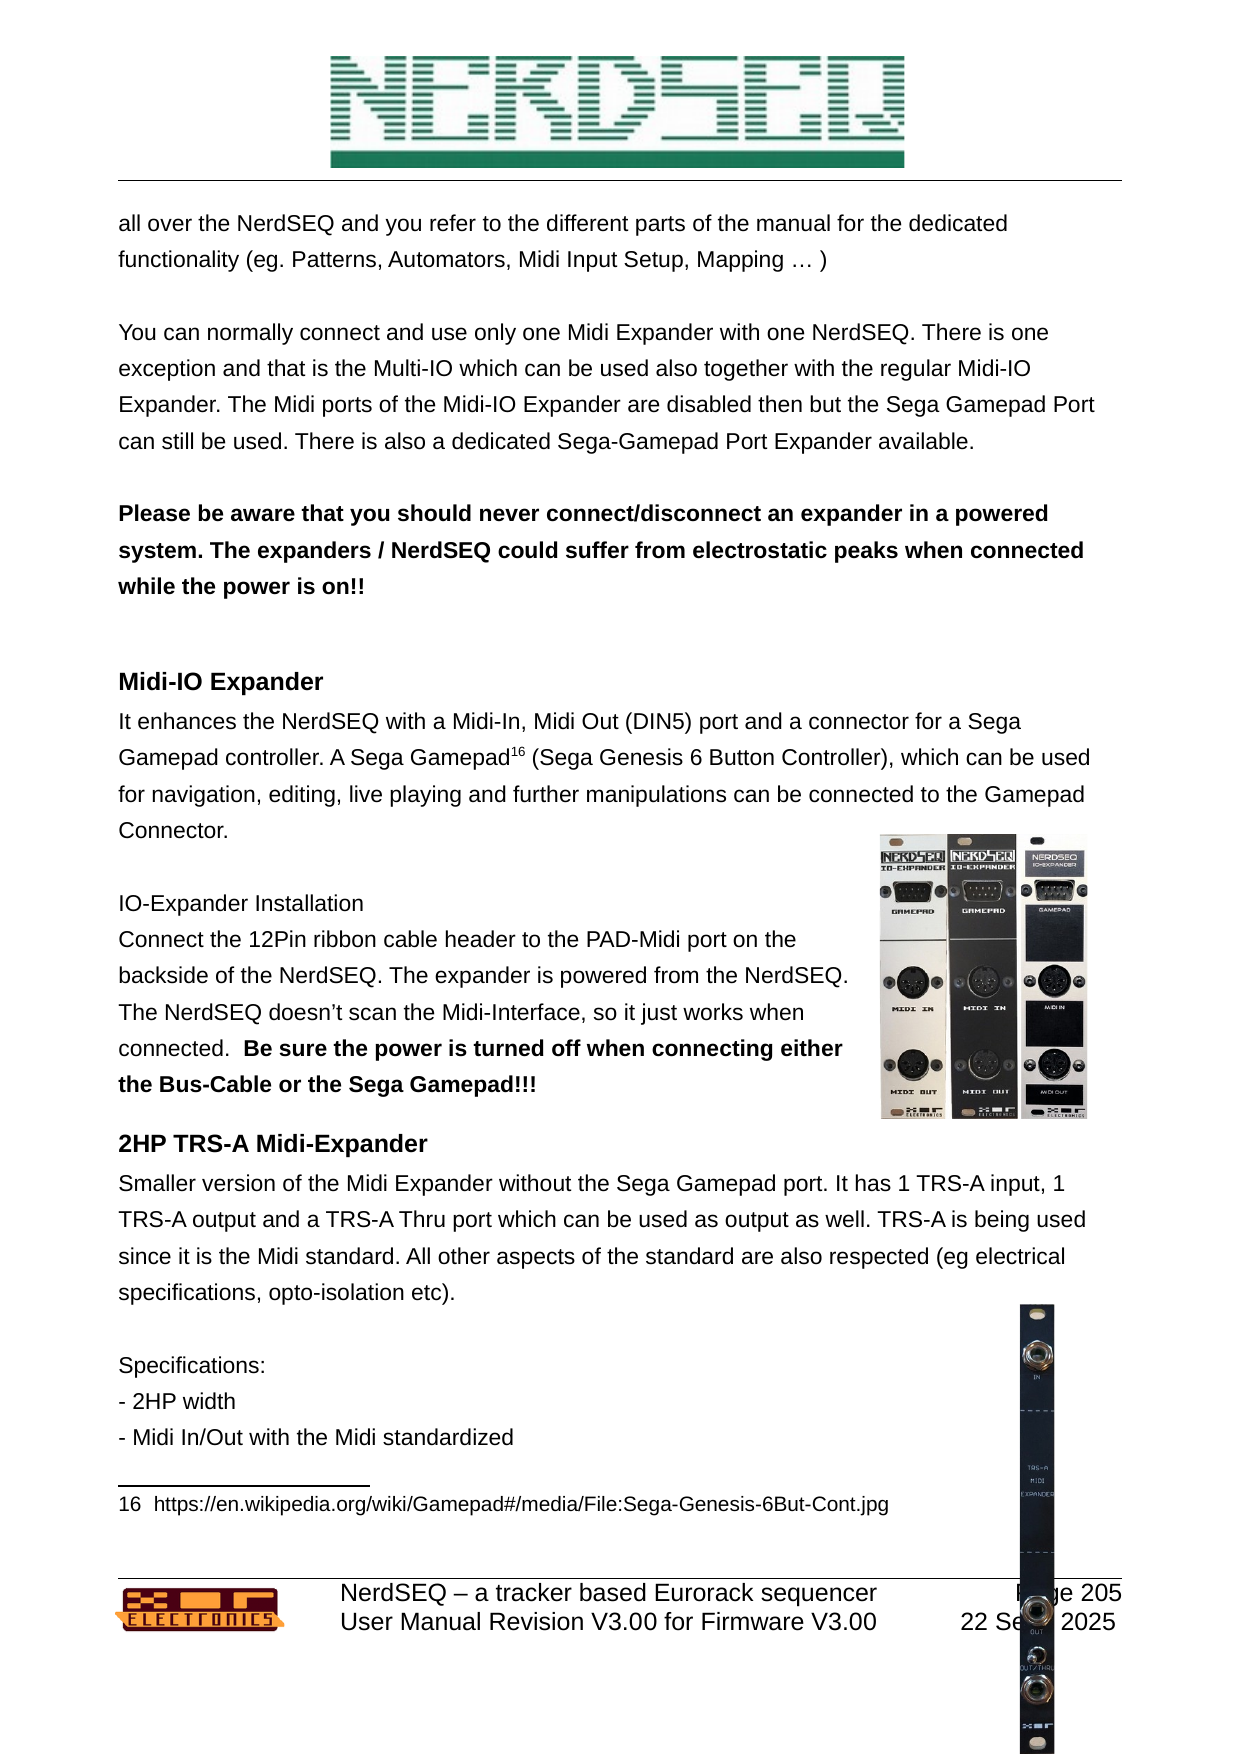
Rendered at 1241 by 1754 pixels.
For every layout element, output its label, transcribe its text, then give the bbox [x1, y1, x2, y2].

text [1088, 1071, 1122, 1098]
text [1055, 1352, 1122, 1378]
text [1055, 1492, 1122, 1516]
picture [879, 834, 1088, 1119]
subtitle Midi-IO Expander [118, 667, 1122, 695]
picture [1019, 1304, 1055, 1754]
text - Midi In/Out with the Midi standardized [118, 1424, 1019, 1451]
text IO-Expander Installation [118, 890, 879, 916]
picture [115, 1584, 285, 1634]
subtitle 2HP TRS-A Midi-Expander [118, 1129, 1122, 1157]
picture [330, 56, 905, 168]
text - 2HP width [118, 1388, 1019, 1414]
text You can normally connect and use only one Midi Expander with one NerdSEQ. There is one exception and that is the Multi-IO which can be used also together with the regular Midi-IO Expander. The Midi ports of the Midi-IO Expander are disabled then but the Sega Gamepad Port can still be used. There is also a dedicated Sega-Gamepad Port Expander available. [118, 319, 1122, 454]
text all over the NerdSEQ and you refer to the different parts of the manual for the dedicated functionality (eg. Patterns, Automators, Midi Input Setup, Mapping … ) [118, 209, 1122, 272]
text the Bus-Cable or the Sega Gamepad!!! [118, 1071, 879, 1098]
text [1055, 1424, 1122, 1451]
text https://en.wikipedia.org/wiki/Gamepad#/media/File:Sega-Genesis-6But-Cont.jpg [118, 1492, 1019, 1516]
text Smaller version of the Midi Expander without the Sega Gamepad port. It has 1 TRS-A input, 1 TRS-A output and a TRS-A Thru port which can be used as output as well. TRS-A is being used since it is the Midi standard. All other aspects of the standard are also respected (eg electrical specifications, opto-isolation etc). [118, 1170, 1122, 1342]
text It enhances the NerdSEQ with a Midi-In, Midi Out (DIN5) port and a connector for a Sega Gamepad controller. A Sega Gamepad (Sega Genesis 6 Button Controller), which can be used for navigation, editing, live playing and further manipulations can be connected to the Gamepad Connector. [118, 708, 1122, 843]
text Connect the 12Pin ribbon cable header to the PAD-Midi port on the backside of the NerdSEQ. The expander is powered from the NerdSEQ. The NerdSEQ doesn’t scan the Midi-Interface, so it just works when connected. Be sure the power is turned off when connecting either [118, 926, 879, 1061]
text Specifications: [118, 1352, 1019, 1378]
text Please be aware that you should never connect/disconnect an expander in a powered system. The expanders / NerdSEQ could suffer from electrostatic peaks when connected while the power is on!! [118, 500, 1122, 599]
text [1055, 1388, 1122, 1414]
text [1088, 890, 1122, 916]
